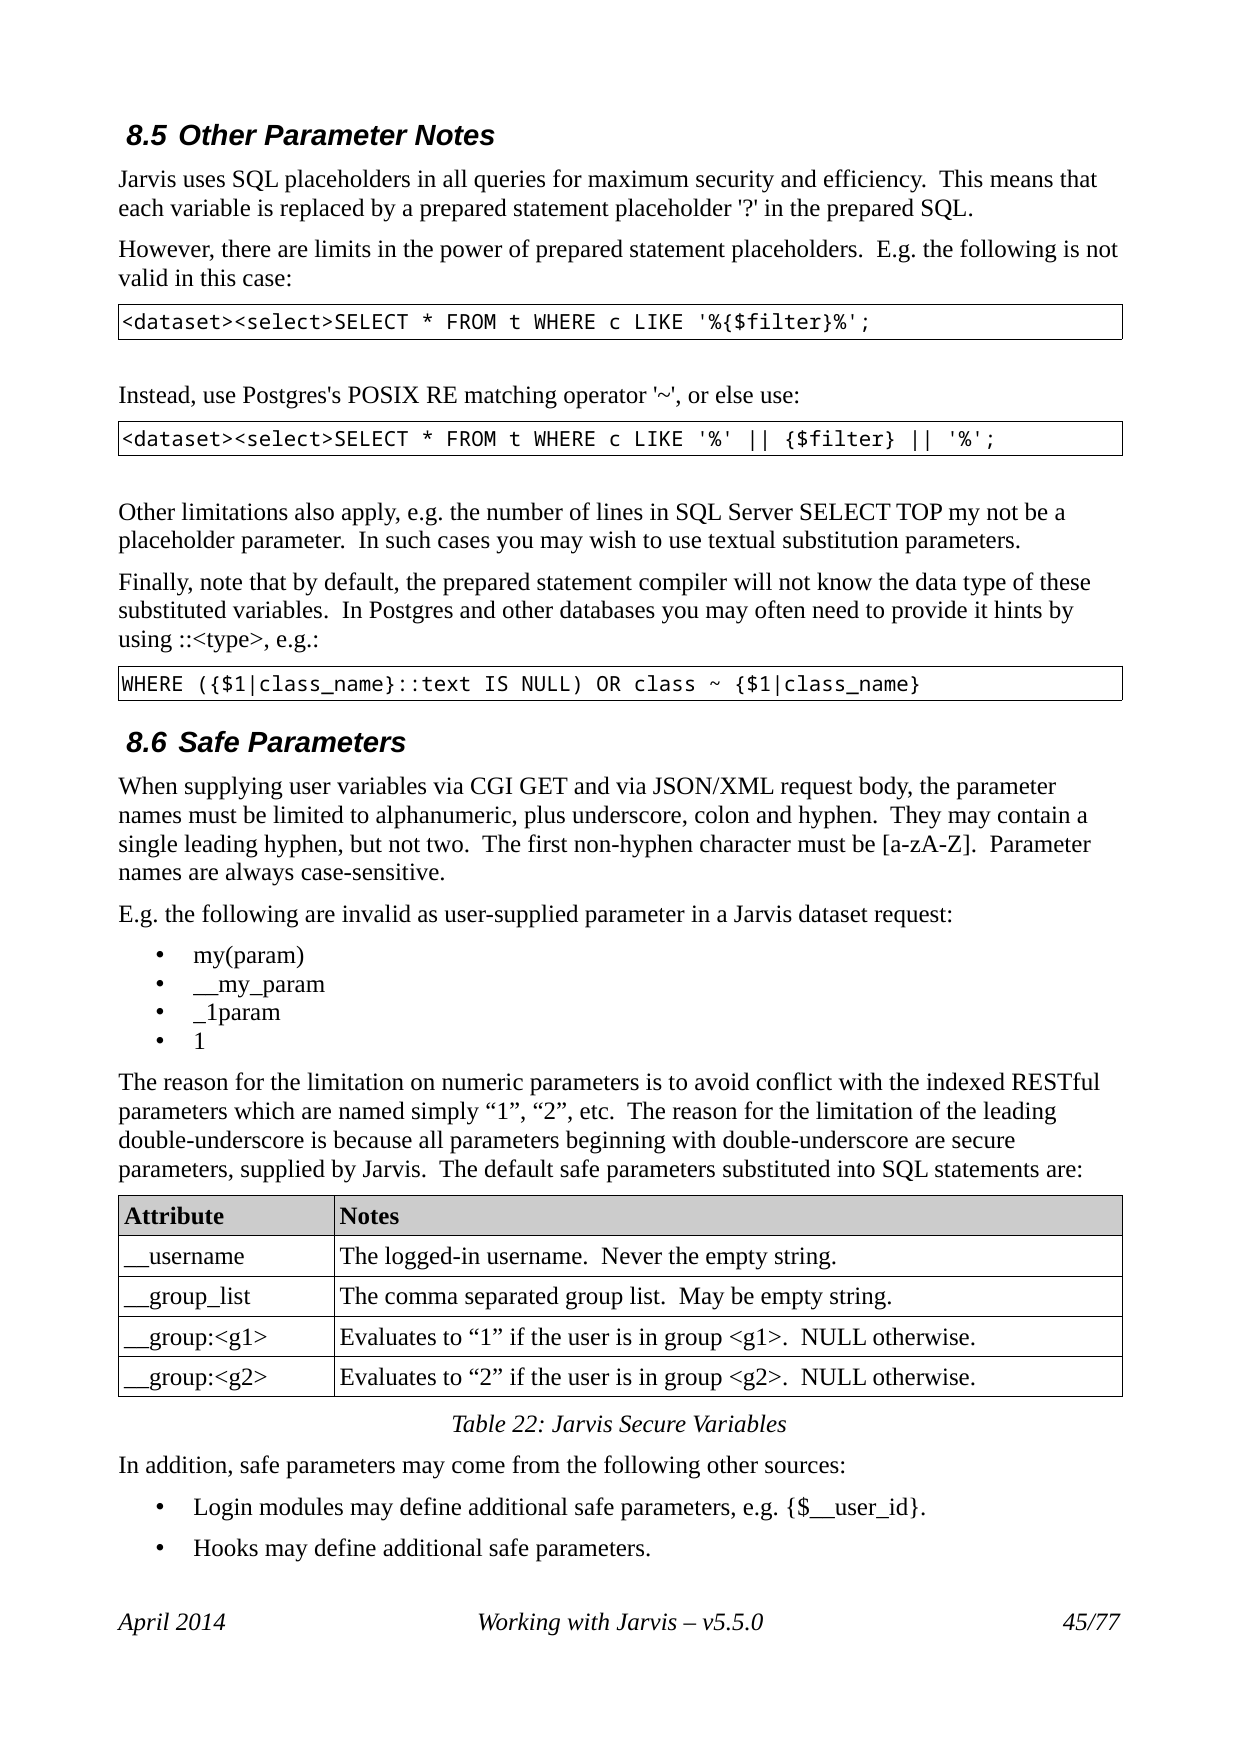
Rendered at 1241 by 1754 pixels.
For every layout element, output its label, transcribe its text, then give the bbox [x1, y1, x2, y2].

list Login modules may define additional safe parameters, e.g. {$__user_id}. [156, 1492, 1122, 1520]
table_cell __group_list [119, 1277, 334, 1316]
text The reason for the limitation on numeric parameters is to avoid conflict with the indexed RESTful parameters which are named simply “1”, “2”, etc. The reason for the limitation of the leading double-underscore is because all parameters beginning with double-underscore are secure parameters, supplied by Jarvis. The default safe parameters substituted into SQL statements are: [118, 1067, 1122, 1182]
list my(param) [156, 940, 1122, 969]
text <dataset><select>SELECT * FROM t WHERE c LIKE '%{$filter}%'; [119, 305, 1122, 339]
list Hooks may define additional safe parameters. [156, 1533, 1122, 1562]
table_cell __username [119, 1236, 334, 1276]
list 1 [156, 1026, 1122, 1055]
table_cell The logged-in username. Never the empty string. [335, 1236, 1122, 1276]
table_cell __group:<g2> [119, 1357, 334, 1396]
text Finally, note that by default, the prepared statement compiler will not know the data type of these substituted variables. In Postgres and other databases you may often need to provide it hints by using ::<type>, e.g.: [118, 567, 1122, 653]
table_cell __group:<g1> [119, 1317, 334, 1356]
text Jarvis uses SQL placeholders in all queries for maximum security and efficiency. This means that each variable is replaced by a prepared statement placeholder '?' in the prepared SQL. [118, 164, 1122, 222]
table_cell Evaluates to “1” if the user is in group <g1>. NULL otherwise. [335, 1317, 1122, 1356]
text In addition, safe parameters may come from the following other sources: [118, 1450, 1122, 1479]
text When supplying user variables via CGI GET and via JSON/XML request body, the parameter names must be limited to alphanumeric, plus underscore, colon and hyphen. They may contain a single leading hyphen, but not two. The first non-hyphen character must be [a-zA-Z]. Parameter names are always case-sensitive. [118, 771, 1122, 886]
table_header Attribute [119, 1196, 334, 1235]
text However, there are limits in the power of prepared statement placeholders. E.g. the following is not valid in this case: [118, 234, 1122, 292]
subtitle Safe Parameters [118, 725, 1122, 759]
text <dataset><select>SELECT * FROM t WHERE c LIKE '%' || {$filter} || '%'; [119, 422, 1122, 455]
subtitle Other Parameter Notes [118, 118, 1122, 152]
text WHERE ({$1|class_name}::text IS NULL) OR class ~ {$1|class_name} [119, 667, 1122, 700]
text Instead, use Postgres's POSIX RE matching operator '~', or else use: [118, 380, 1122, 409]
text Other limitations also apply, e.g. the number of lines in SQL Server SELECT TOP my not be a placeholder parameter. In such cases you may wish to use textual substitution parameters. [118, 497, 1122, 554]
list _1param [156, 997, 1122, 1026]
list __my_param [156, 969, 1122, 997]
table_header Notes [335, 1196, 1122, 1235]
text Table 22: Jarvis Secure Variables [118, 1409, 1122, 1438]
text E.g. the following are invalid as user-supplied parameter in a Jarvis dataset request: [118, 899, 1122, 927]
table_cell The comma separated group list. May be empty string. [335, 1277, 1122, 1316]
table_cell Evaluates to “2” if the user is in group <g2>. NULL otherwise. [335, 1357, 1122, 1396]
